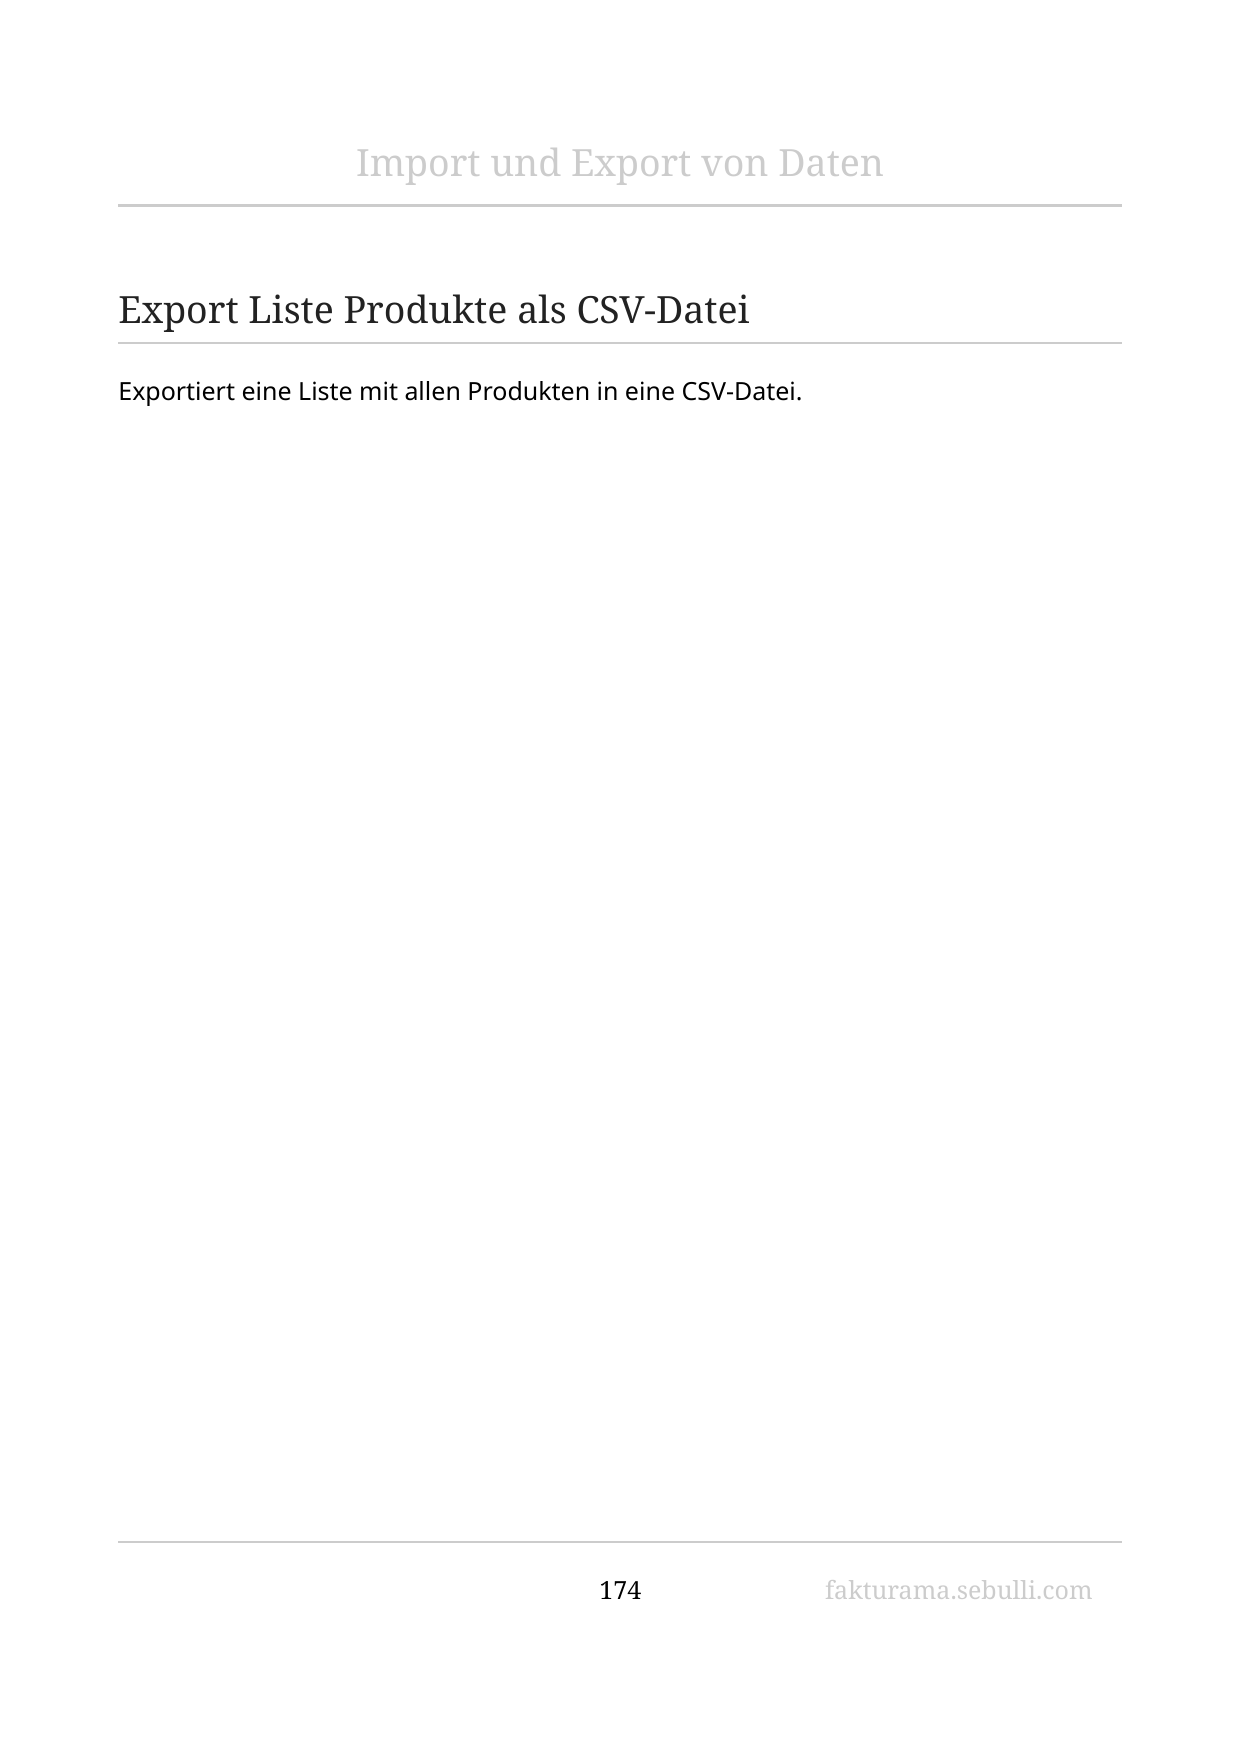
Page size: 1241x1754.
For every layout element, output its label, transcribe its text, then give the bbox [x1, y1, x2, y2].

text Exportiert eine Liste mit allen Produkten in eine CSV-Datei. [118, 373, 1122, 407]
subtitle Export Liste Produkte als CSV-Datei [118, 283, 1122, 342]
